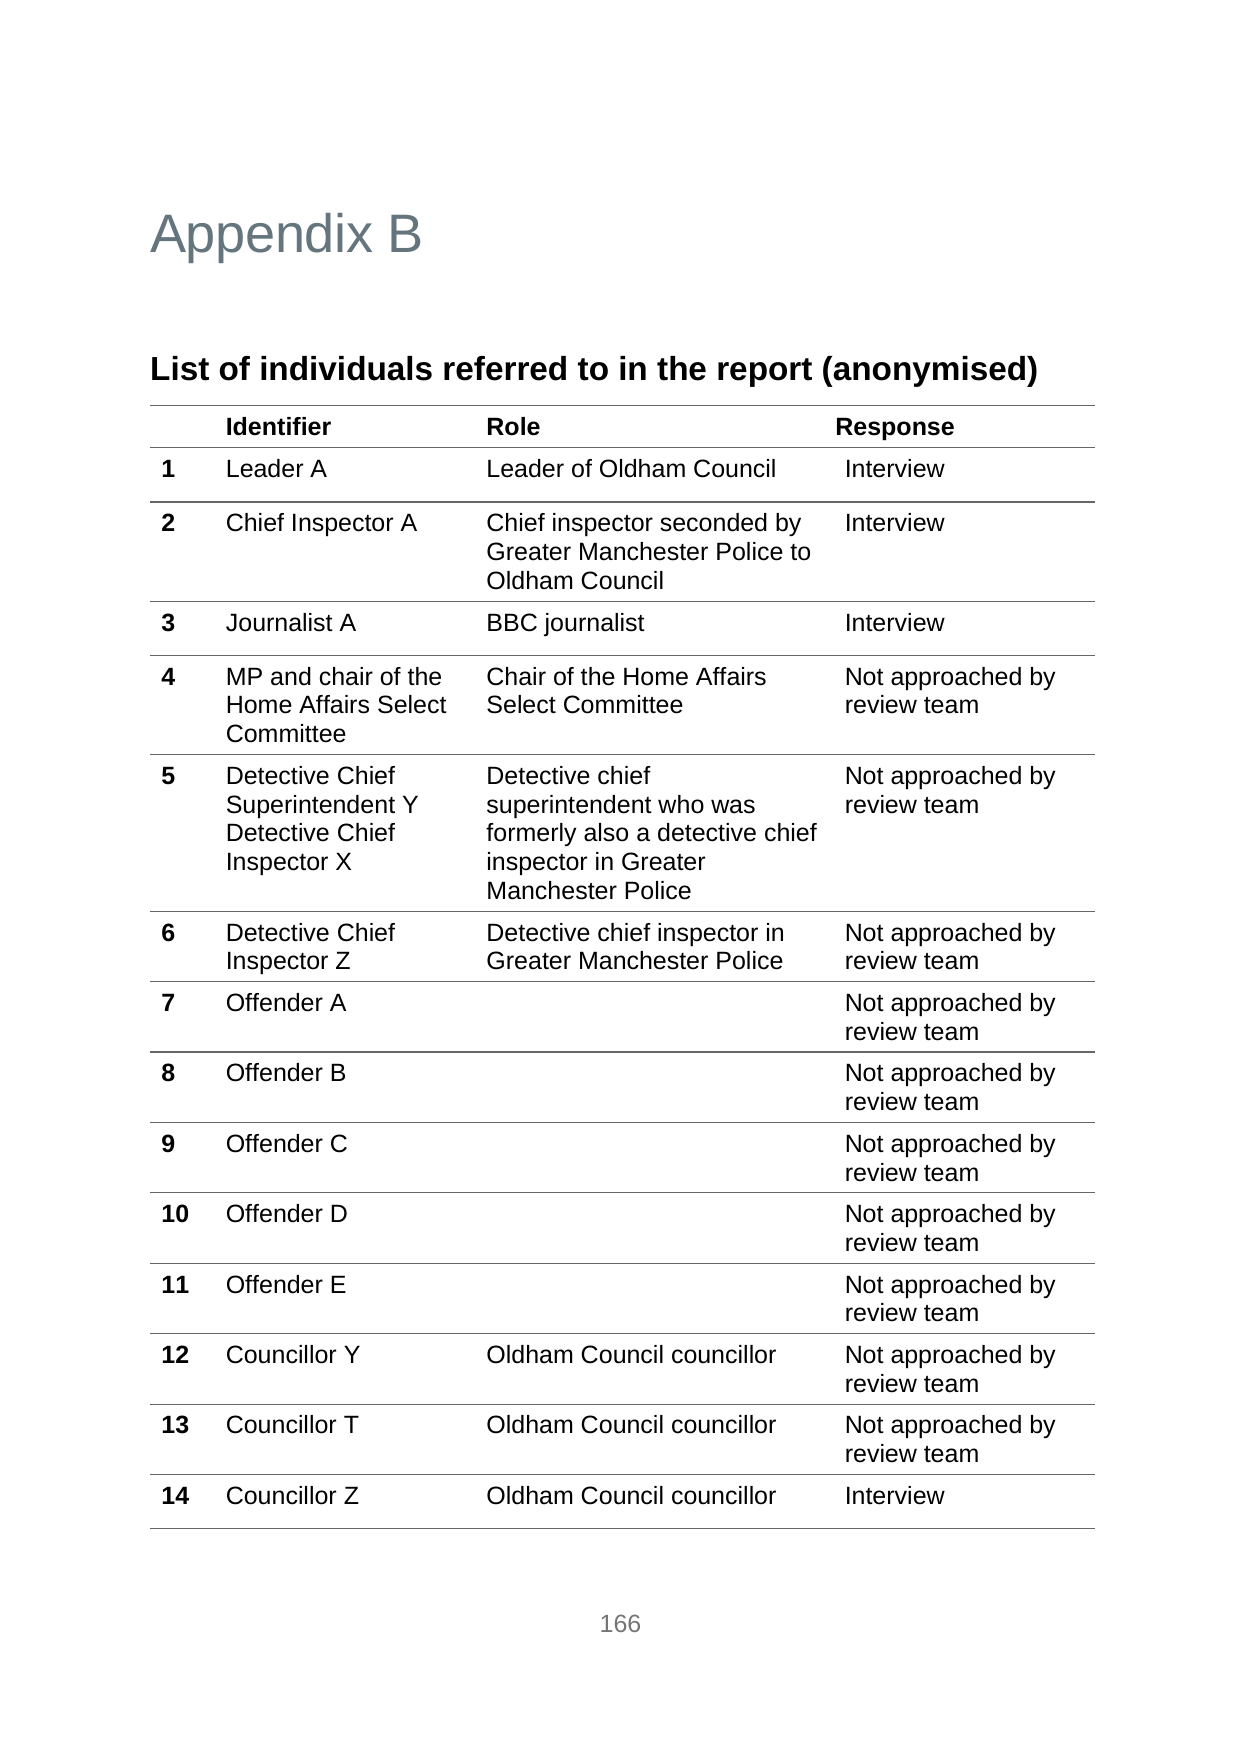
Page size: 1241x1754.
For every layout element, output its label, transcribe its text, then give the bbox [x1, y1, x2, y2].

table_cell Oldham Council councillor [475, 1405, 833, 1474]
table_header Role [475, 406, 824, 447]
table_cell Chief inspector seconded by Greater Manchester Police to Oldham Council [475, 503, 833, 601]
table_cell 14 [150, 1475, 214, 1528]
table_cell 5 [150, 755, 214, 911]
table_cell Interview [833, 1475, 1095, 1528]
table_cell 11 [150, 1264, 214, 1333]
table_cell Detective Chief Inspector Z [214, 912, 475, 981]
table_cell Interview [833, 602, 1095, 655]
table_cell Councillor Y [214, 1334, 475, 1403]
table_cell Detective chief superintendent who was formerly also a detective chief inspector in Greater Manchester Police [475, 755, 833, 911]
table_cell Not approached by review team [833, 755, 1095, 911]
table_cell Not approached by review team [833, 912, 1095, 981]
subtitle List of individuals referred to in the report (anonymised) [150, 347, 1090, 389]
table_cell Not approached by review team [833, 982, 1095, 1051]
table_cell 4 [150, 656, 214, 754]
table_cell Offender E [214, 1264, 475, 1333]
table_cell Not approached by review team [833, 1193, 1095, 1263]
table_cell Not approached by review team [833, 1053, 1095, 1122]
table_cell Offender D [214, 1193, 475, 1263]
table_cell Offender C [214, 1123, 475, 1192]
table_cell Journalist A [214, 602, 475, 655]
table_cell BBC journalist [475, 602, 833, 655]
table_header [150, 406, 214, 447]
table_header Identifier [214, 406, 475, 447]
table_cell 7 [150, 982, 214, 1051]
table_cell 12 [150, 1334, 214, 1403]
table_cell Not approached by review team [833, 656, 1095, 754]
table_cell Chair of the Home Affairs Select Committee [475, 656, 833, 754]
table_cell Oldham Council councillor [475, 1475, 833, 1528]
table_cell Leader of Oldham Council [475, 448, 833, 501]
table_cell [475, 1053, 833, 1122]
table_cell Leader A [214, 448, 475, 501]
table_cell [475, 1193, 833, 1263]
table_cell 3 [150, 602, 214, 655]
table_cell Not approached by review team [833, 1264, 1095, 1333]
table_cell 1 [150, 448, 214, 501]
table_cell [475, 982, 833, 1051]
table_cell Detective Chief Superintendent Y Detective Chief Inspector X [214, 755, 475, 911]
table_cell 8 [150, 1053, 214, 1122]
table_header Response [824, 406, 1095, 447]
table_cell 2 [150, 503, 214, 601]
table_cell 10 [150, 1193, 214, 1263]
subtitle Appendix B [150, 201, 1090, 264]
table_cell Interview [833, 448, 1095, 501]
table_cell 9 [150, 1123, 214, 1192]
table_cell Interview [833, 503, 1095, 601]
table_cell Oldham Council councillor [475, 1334, 833, 1403]
table_cell Chief Inspector A [214, 503, 475, 601]
table_cell [475, 1264, 833, 1333]
table_cell Not approached by review team [833, 1405, 1095, 1474]
table_cell Councillor T [214, 1405, 475, 1474]
table_cell 6 [150, 912, 214, 981]
table_cell Offender A [214, 982, 475, 1051]
table_cell Offender B [214, 1053, 475, 1122]
table_cell Not approached by review team [833, 1334, 1095, 1403]
table_cell Detective chief inspector in Greater Manchester Police [475, 912, 833, 981]
table_cell MP and chair of the Home Affairs Select Committee [214, 656, 475, 754]
table_cell Not approached by review team [833, 1123, 1095, 1192]
table_cell Councillor Z [214, 1475, 475, 1528]
table_cell [475, 1123, 833, 1192]
table_cell 13 [150, 1405, 214, 1474]
